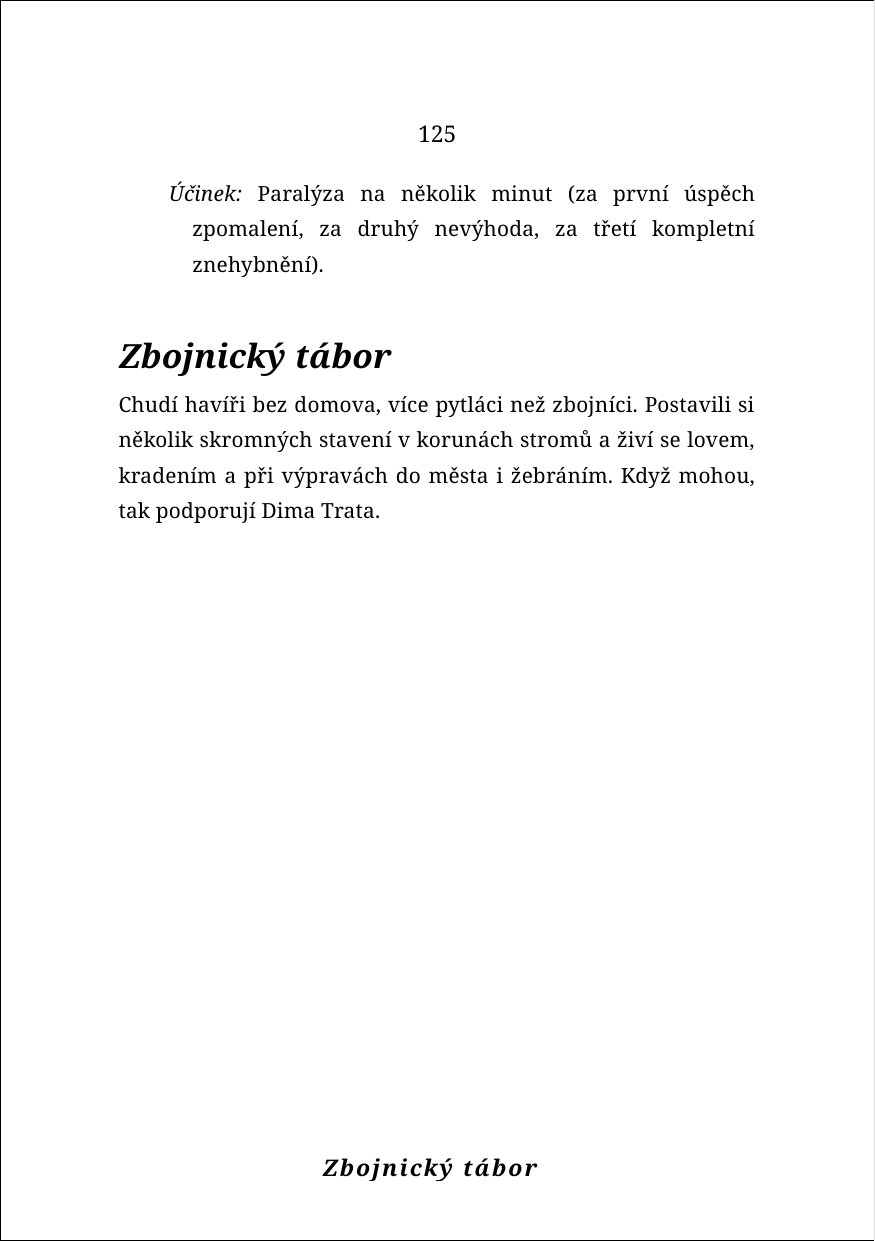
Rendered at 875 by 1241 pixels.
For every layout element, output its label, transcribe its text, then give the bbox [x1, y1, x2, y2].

text Účinek: Paralýza na několik minut (za první úspěch zpomalení, za druhý nevýhoda, za třetí kompletní znehybnění). [168, 179, 756, 278]
subtitle Zbojnický tábor [118, 333, 756, 378]
text Chudí havíři bez domova, více pytláci než zbojníci. Postavili si několik skromných stavení v korunách stromů a živí se lovem, kradením a při výpravách do města i žebráním. Když mohou, tak podporují Dima Trata. [118, 390, 756, 525]
